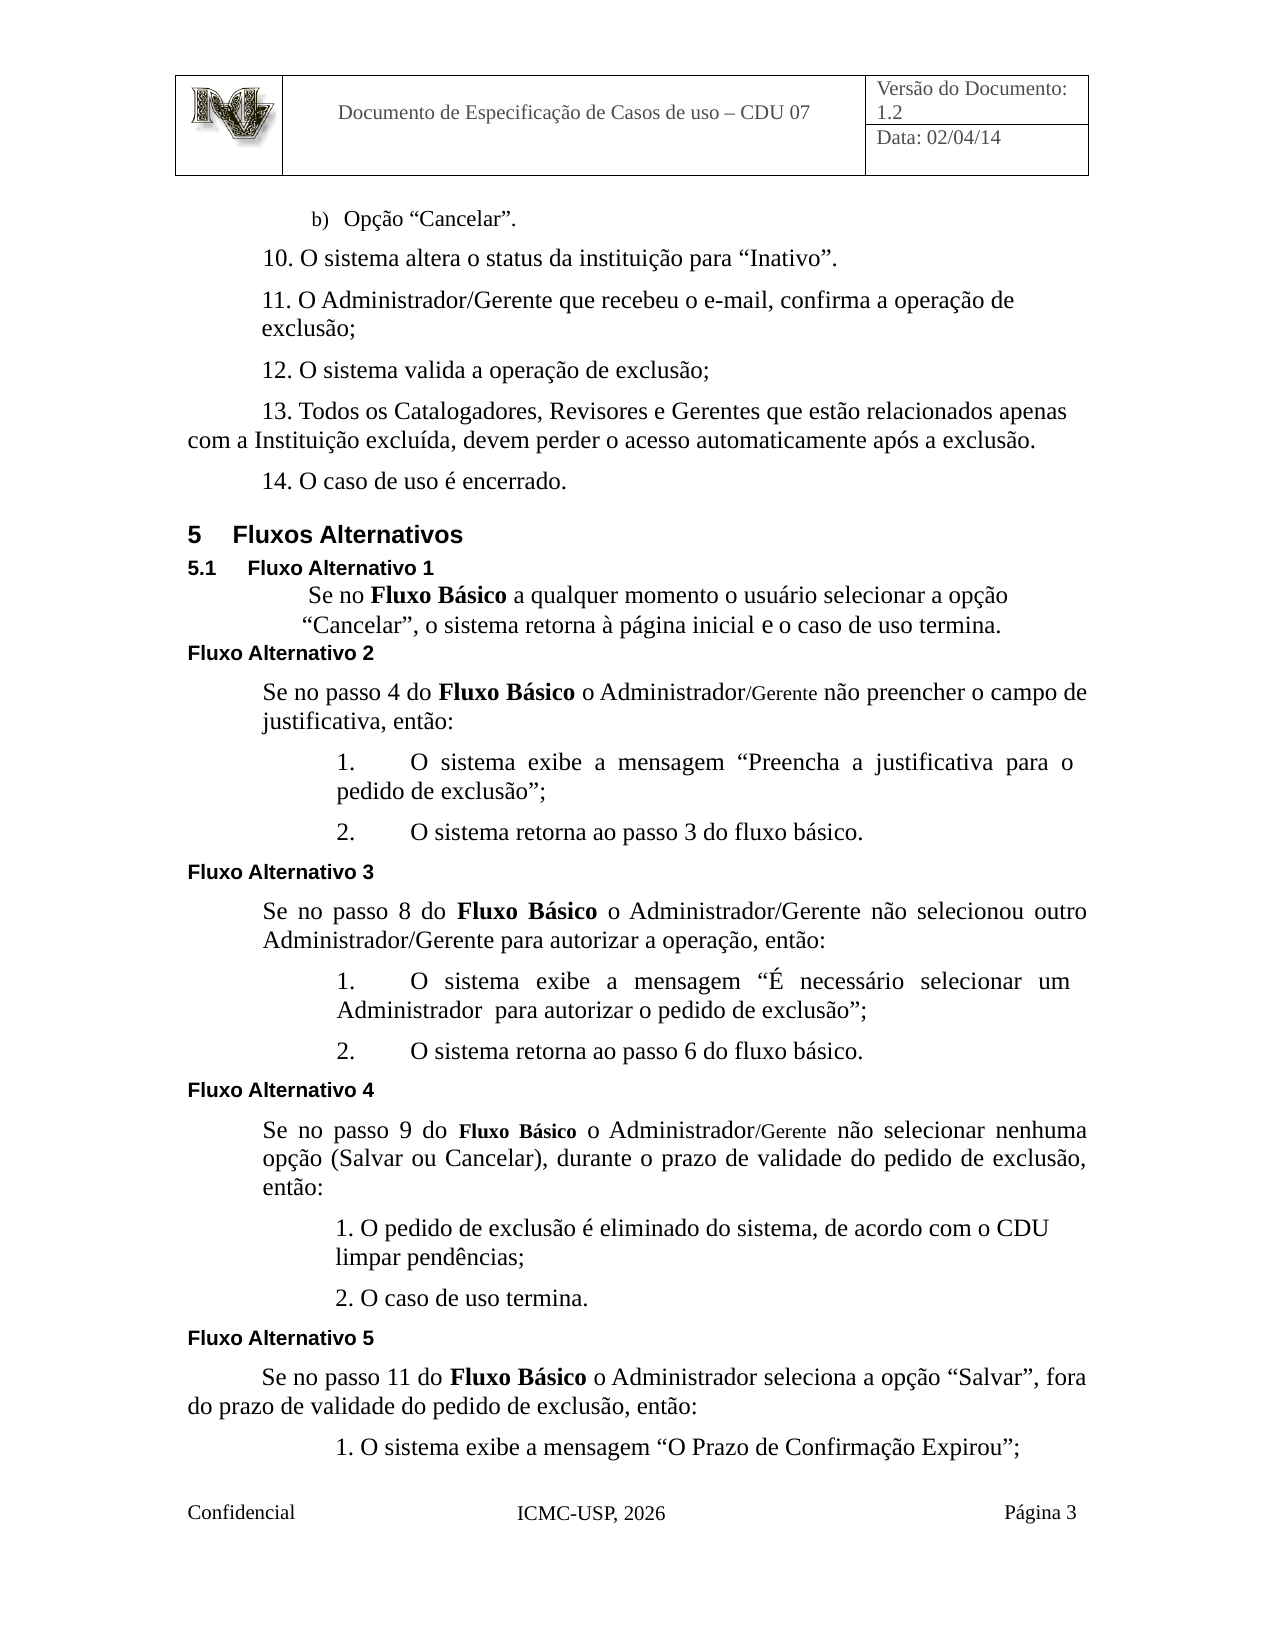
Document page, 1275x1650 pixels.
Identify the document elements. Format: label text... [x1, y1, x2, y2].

text 2. O sistema retorna ao passo 6 do fluxo básico. [262, 1036, 1087, 1065]
subtitle Fluxos Alternativos [187, 520, 1087, 548]
text Se no passo 11 do Fluxo Básico o Administrador seleciona a opção “Salvar”, fora do prazo de validade do pedido de exclusão, então: [187, 1362, 1087, 1420]
text 2. O caso de uso termina. [187, 1283, 1087, 1312]
text 10. O sistema altera o status da instituição para “Inativo”. [187, 243, 1087, 272]
text 12. O sistema valida a operação de exclusão; [187, 355, 1087, 383]
text Se no passo 8 do Fluxo Básico o Administrador/Gerente não selecionou outro Administrador/Gerente para autorizar a operação, então: [262, 896, 1087, 953]
text Fluxo Alternativo 5 [187, 1325, 1087, 1350]
text 11. O Administrador/Gerente que recebeu o e-mail, confirma a operação de exclusão; [187, 285, 1087, 342]
text Se no passo 4 do Fluxo Básico o Administrador/Gerente não preencher o campo de justificativa, então: [262, 677, 1087, 735]
text Se no passo 9 do Fluxo Básico o Administrador/Gerente não selecionar nenhuma opção (Salvar ou Cancelar), durante o prazo de validade do pedido de exclusão, então: [262, 1115, 1087, 1201]
subtitle Fluxo Alternativo 1 [187, 555, 1087, 580]
text 1. O sistema exibe a mensagem “Preencha a justificativa para o pedido de exclusão”; [262, 747, 1087, 805]
text 1. O sistema exibe a mensagem “É necessário selecionar um Administrador para autorizar o pedido de exclusão”; [262, 966, 1087, 1023]
text Fluxo Alternativo 3 [187, 858, 1087, 883]
text 14. O caso de uso é encerrado. [187, 466, 1087, 495]
list Opção “Cancelar”. [306, 205, 1087, 231]
text 13. Todos os Catalogadores, Revisores e Gerentes que estão relacionados apenas com a Instituição excluída, devem perder o acesso automaticamente após a exclusão. [187, 396, 1087, 453]
text Fluxo Alternativo 4 [187, 1077, 1087, 1102]
text Se no Fluxo Básico a qualquer momento o usuário selecionar a opção “Cancelar”, o sistema retorna à página inicial e o caso de uso termina. [302, 580, 1087, 640]
text Fluxo Alternativo 2 [187, 640, 1087, 665]
text 1. O sistema exibe a mensagem “O Prazo de Confirmação Expirou”; [187, 1432, 1087, 1461]
text 1. O pedido de exclusão é eliminado do sistema, de acordo com o CDU limpar pendências; [187, 1213, 1087, 1271]
text 2. O sistema retorna ao passo 3 do fluxo básico. [262, 817, 1087, 846]
